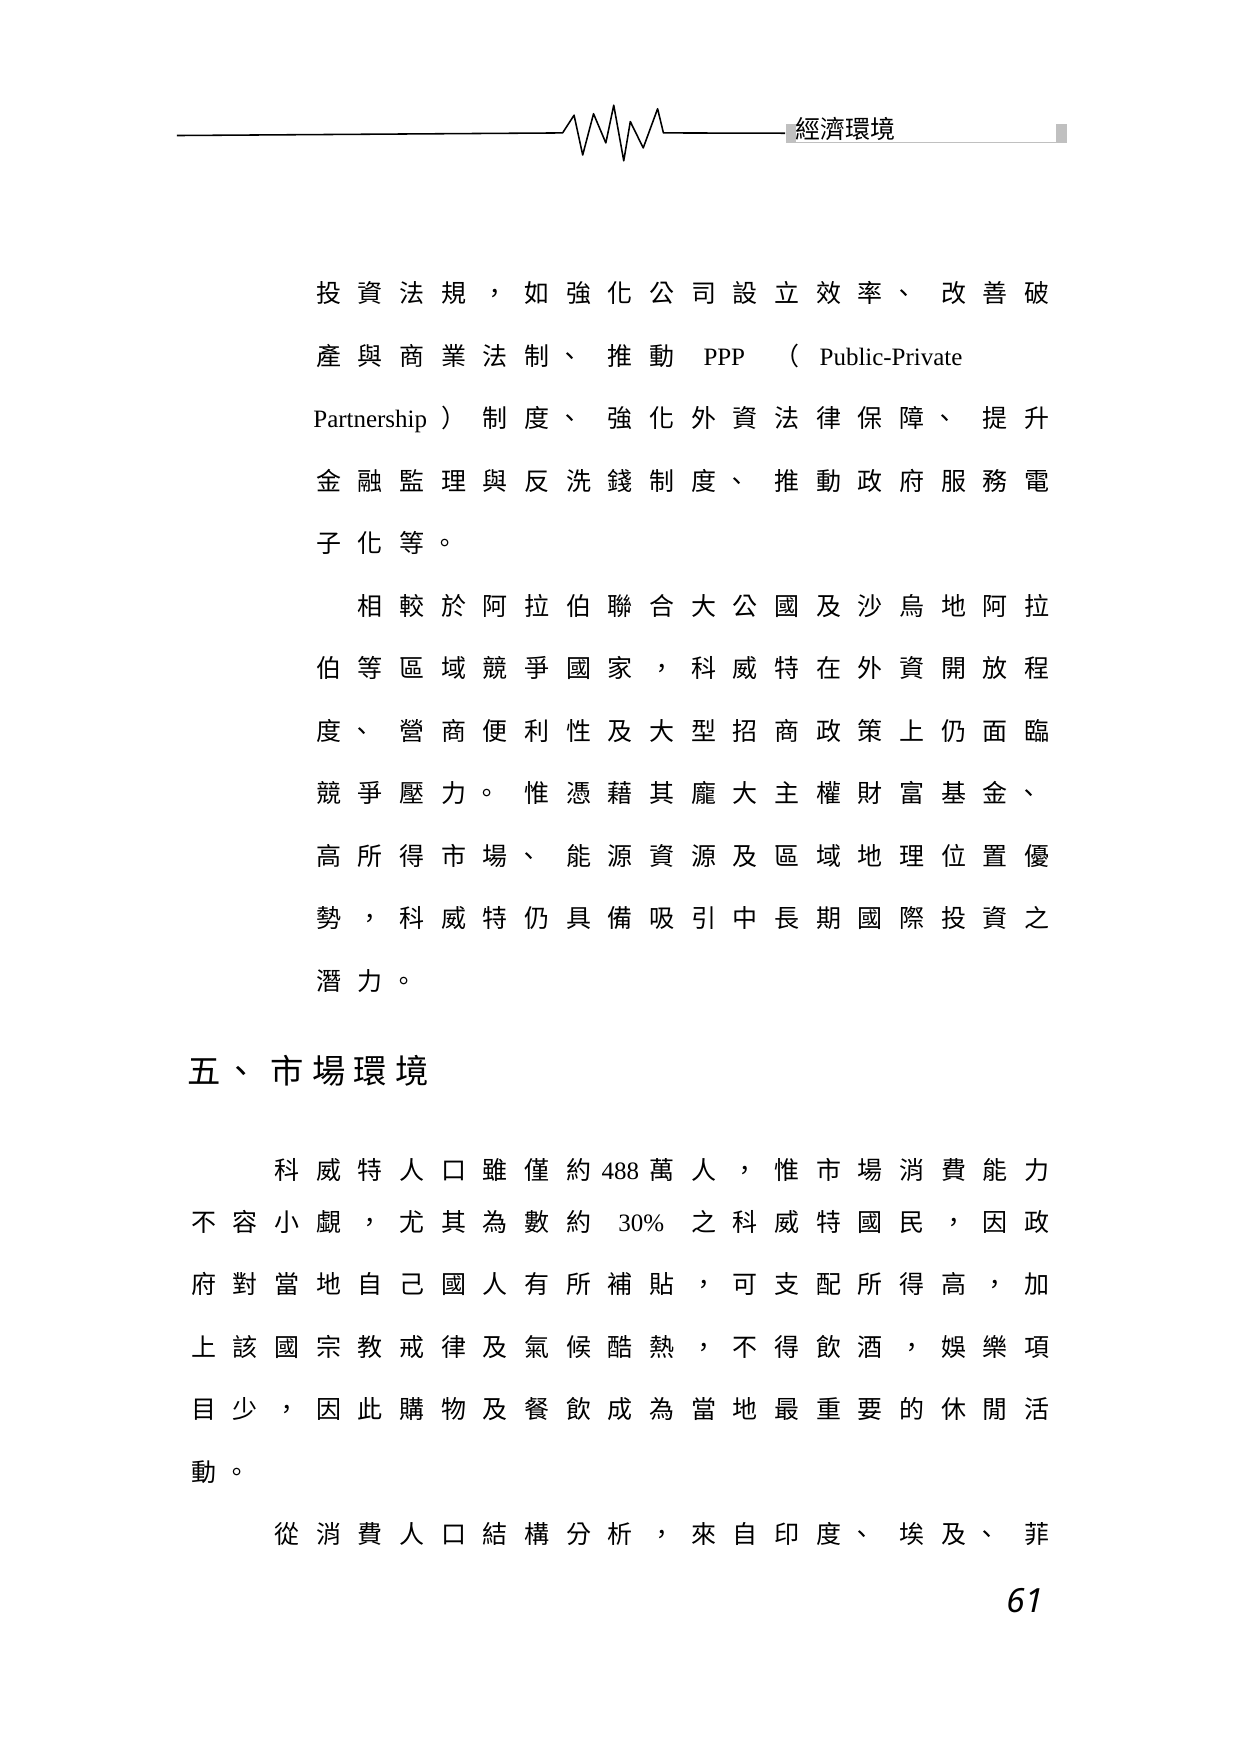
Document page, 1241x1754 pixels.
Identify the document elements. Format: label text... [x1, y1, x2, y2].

text 科威特人口雖僅約488萬人，惟市場消費能力不容小覷，尤其為數約30%之科威特國民，因政府對當地自己國人有所補貼，可支配所得高，加上該國宗教戒律及氣候酷熱，不得飲酒，娛樂項目少，因此購物及餐飲成為當地最重要的休閒活動。 [183, 1116, 1058, 1491]
text 五、市場環境 [183, 1027, 1058, 1089]
text 相較於阿拉伯聯合大公國及沙烏地阿拉伯等區域競爭國家，科威特在外資開放程度、營商便利性及大型招商政策上仍面臨競爭壓力。惟憑藉其龐大主權財富基金、高所得市場、能源資源及區域地理位置優勢，科威特仍具備吸引中長期國際投資之潛力。 [281, 563, 1058, 1000]
text 投資法規，如強化公司設立效率、改善破產與商業法制、推動PPP（Public-Private Partnership）制度、強化外資法律保障、提升金融監理與反洗錢制度、推動政府服務電子化等。 [281, 250, 1058, 563]
text 從消費人口結構分析，來自印度、埃及、菲 [183, 1491, 1058, 1554]
